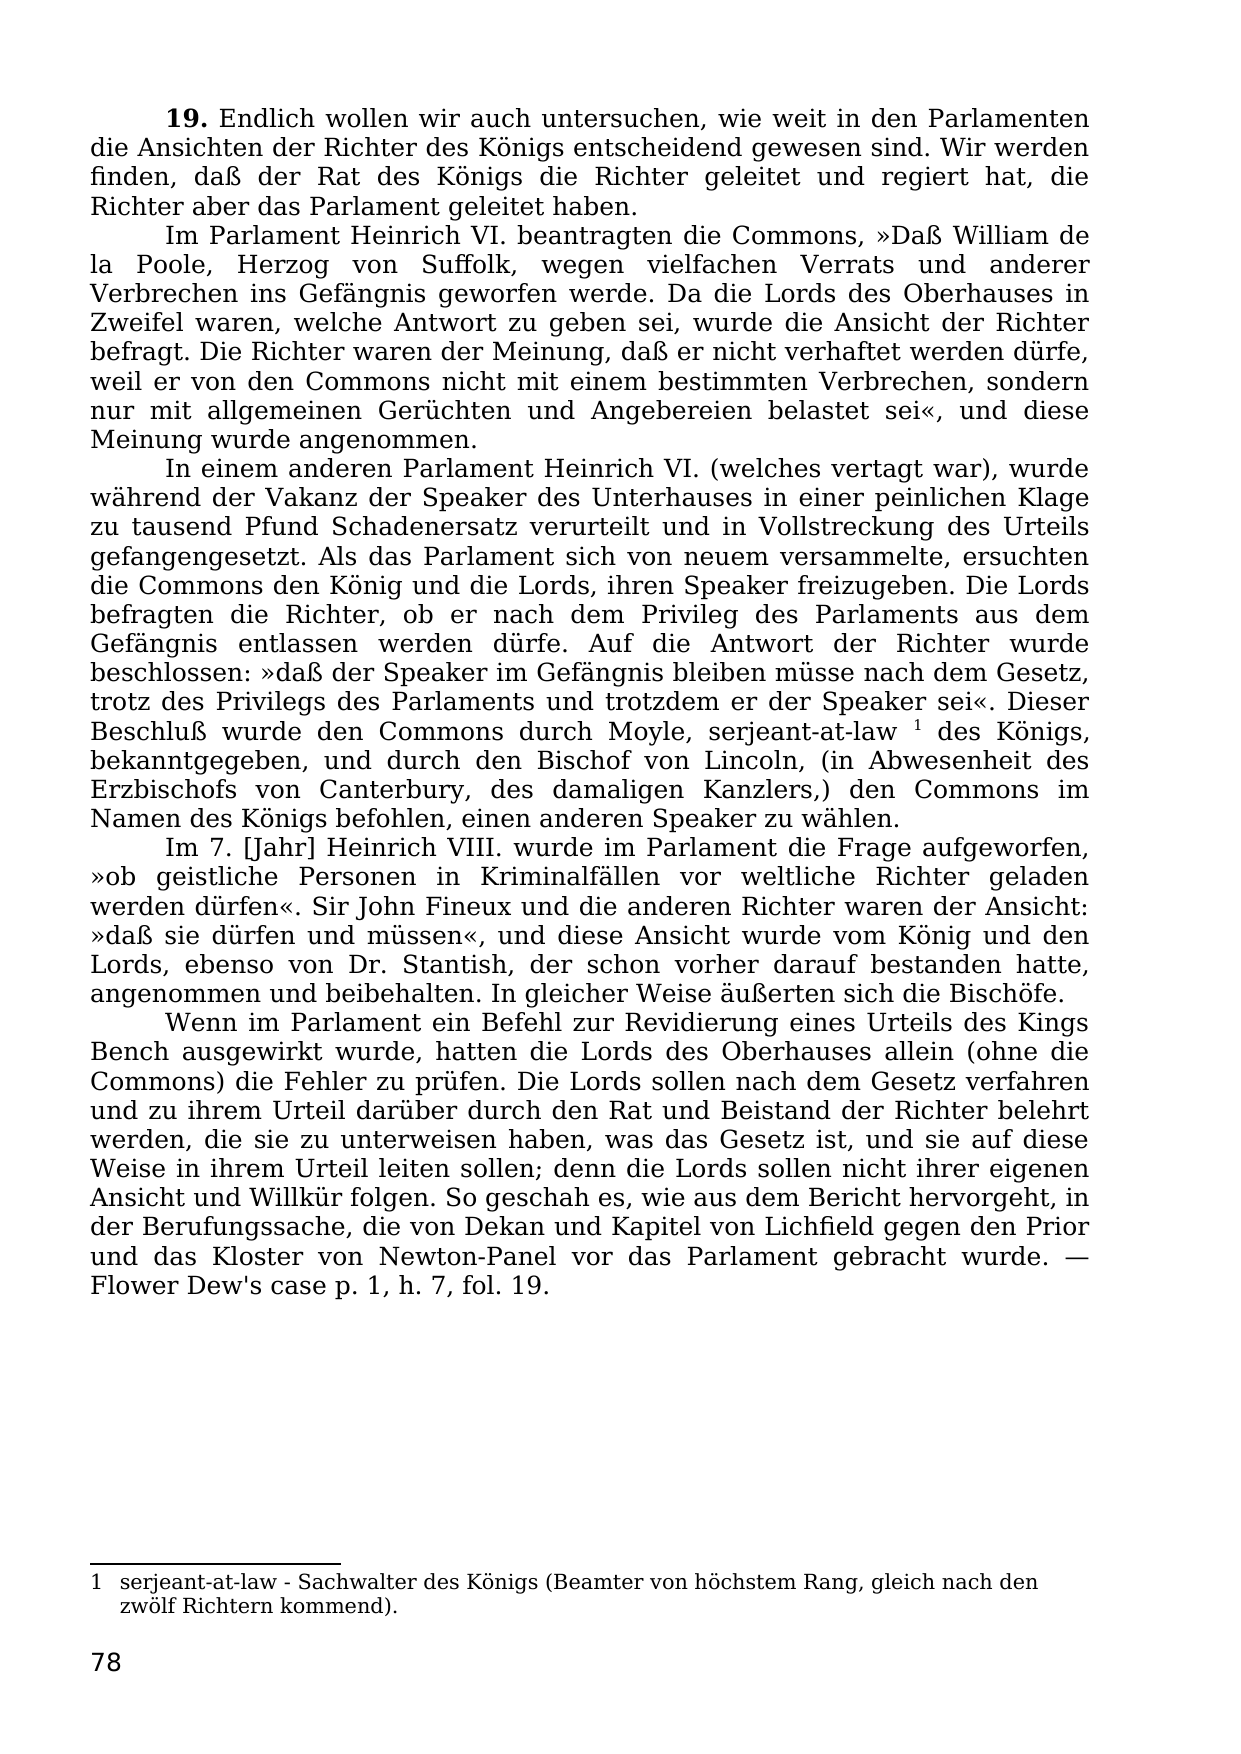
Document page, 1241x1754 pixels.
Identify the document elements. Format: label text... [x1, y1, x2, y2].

text 19. Endlich wollen wir auch untersuchen, wie weit in den Parlamenten die Ansichten der Richter des Königs entscheidend gewesen sind. Wir werden finden, daß der Rat des Königs die Richter geleitet und regiert hat, die Richter aber das Parlament geleitet haben. [90, 75, 1091, 221]
text serjeant-at-law - Sachwalter des Königs (Beamter von höchstem Rang, gleich nach den zwölf Richtern kommend). [90, 1570, 1091, 1618]
text In einem anderen Parlament Heinrich VI. (welches vertagt war), wurde während der Vakanz der Speaker des Unterhauses in einer peinlichen Klage zu tausend Pfund Schadenersatz verurteilt und in Vollstreckung des Urteils gefangengesetzt. Als das Parlament sich von neuem versammelte, ersuchten die Commons den König und die Lords, ihren Speaker freizugeben. Die Lords befragten die Richter, ob er nach dem Privileg des Parlaments aus dem Gefängnis entlassen werden dürfe. Auf die Antwort der Richter wurde beschlossen: »daß der Speaker im Gefängnis bleiben müsse nach dem Gesetz, trotz des Privilegs des Parlaments und trotzdem er der Speaker sei«. Dieser Beschluß wurde den Commons durch Moyle, serjeant-at-law des Königs, bekanntgegeben, und durch den Bischof von Lincoln, (in Abwesenheit des Erzbischofs von Canterbury, des damaligen Kanzlers,) den Commons im Namen des Königs befohlen, einen anderen Speaker zu wählen. [90, 454, 1091, 833]
text Im Parlament Heinrich VI. beantragten die Commons, »Daß William de la Poole, Herzog von Suffolk, wegen vielfachen Verrats und anderer Verbrechen ins Gefängnis geworfen werde. Da die Lords des Oberhauses in Zweifel waren, welche Antwort zu geben sei, wurde die Ansicht der Richter befragt. Die Richter waren der Meinung, daß er nicht verhaftet werden dürfe, weil er von den Commons nicht mit einem bestimmten Verbrechen, sondern nur mit allgemeinen Gerüchten und Angebereien belastet sei«, und diese Meinung wurde angenommen. [90, 221, 1091, 454]
text Wenn im Parlament ein Befehl zur Revidierung eines Urteils des Kings Bench ausgewirkt wurde, hatten die Lords des Oberhauses allein (ohne die Commons) die Fehler zu prüfen. Die Lords sollen nach dem Gesetz verfahren und zu ihrem Urteil darüber durch den Rat und Beistand der Richter belehrt werden, die sie zu unterweisen haben, was das Gesetz ist, und sie auf diese Weise in ihrem Urteil leiten sollen; denn die Lords sollen nicht ihrer eigenen Ansicht und Willkür folgen. So geschah es, wie aus dem Bericht hervorgeht, in der Berufungssache, die von Dekan und Kapitel von Lichfield gegen den Prior und das Kloster von Newton-Panel vor das Parlament gebracht wurde. — Flower Dew's case p. 1, h. 7, fol. 19. [90, 1008, 1091, 1300]
text Im 7. [Jahr] Heinrich VIII. wurde im Parlament die Frage aufgeworfen, »ob geistliche Personen in Kriminalfällen vor weltliche Richter geladen werden dürfen«. Sir John Fineux und die anderen Richter waren der Ansicht: »daß sie dürfen und müssen«, und diese Ansicht wurde vom König und den Lords, ebenso von Dr. Stantish, der schon vorher darauf bestanden hatte, angenommen und beibehalten. In gleicher Weise äußerten sich die Bischöfe. [90, 833, 1091, 1008]
